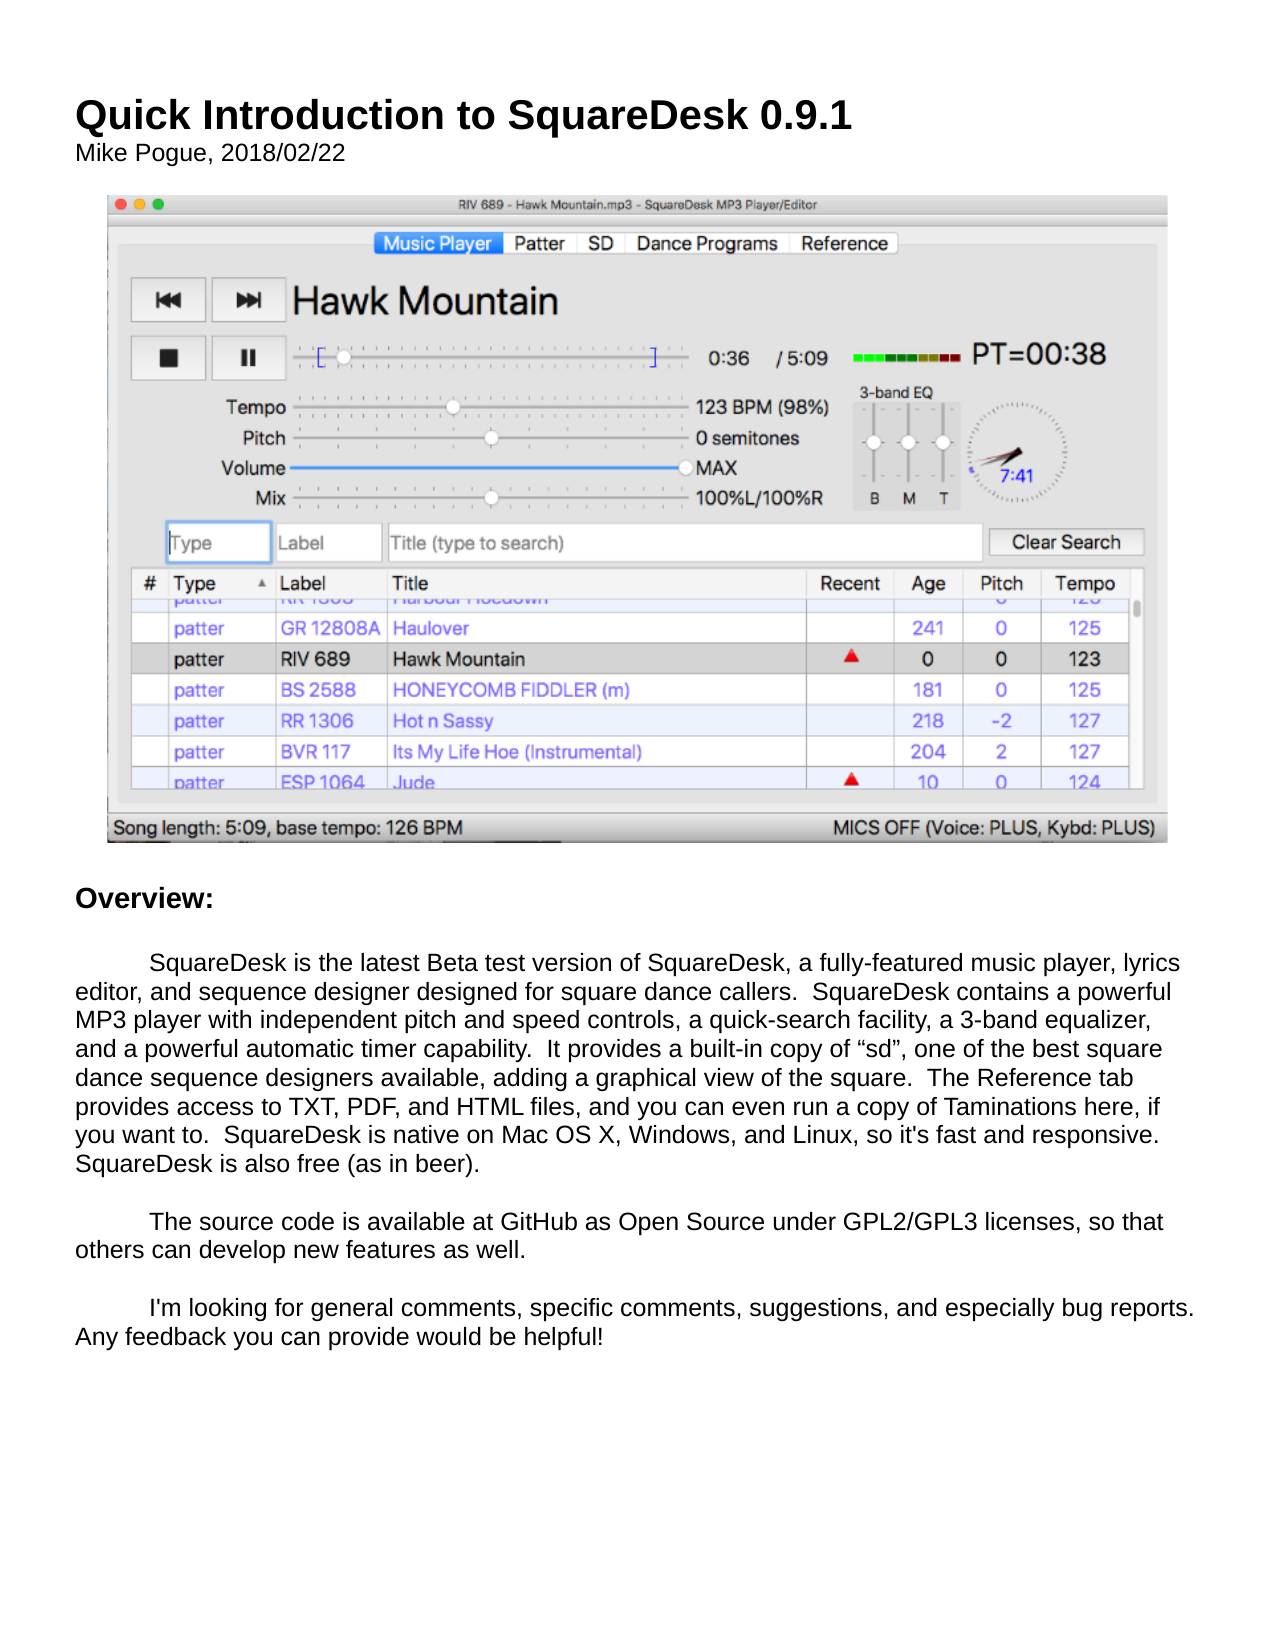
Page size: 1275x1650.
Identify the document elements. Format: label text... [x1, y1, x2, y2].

picture [107, 195, 1168, 843]
text Overview: [75, 881, 1200, 948]
text SquareDesk is the latest Beta test version of SquareDesk, a fully-featured music player, lyrics editor, and sequence designer designed for square dance callers. SquareDesk contains a powerful MP3 player with independent pitch and speed controls, a quick-search facility, a 3-band equalizer, and a powerful automatic timer capability. It provides a built-in copy of “sd”, one of the best square dance sequence designers available, adding a graphical view of the square. The Reference tab provides access to TXT, PDF, and HTML files, and you can even run a copy of Taminations here, if you want to. SquareDesk is native on Mac OS X, Windows, and Linux, so it's fast and responsive. SquareDesk is also free (as in beer). The source code is available at GitHub as Open Source under GPL2/GPL3 licenses, so that others can develop new features as well. [75, 948, 1200, 1293]
text Quick Introduction to SquareDesk 0.9.1 [75, 90, 1200, 138]
text Mike Pogue, 2018/02/22 [75, 138, 1200, 195]
text I'm looking for general comments, specific comments, suggestions, and especially bug reports. Any feedback you can provide would be helpful! [75, 1293, 1200, 1350]
